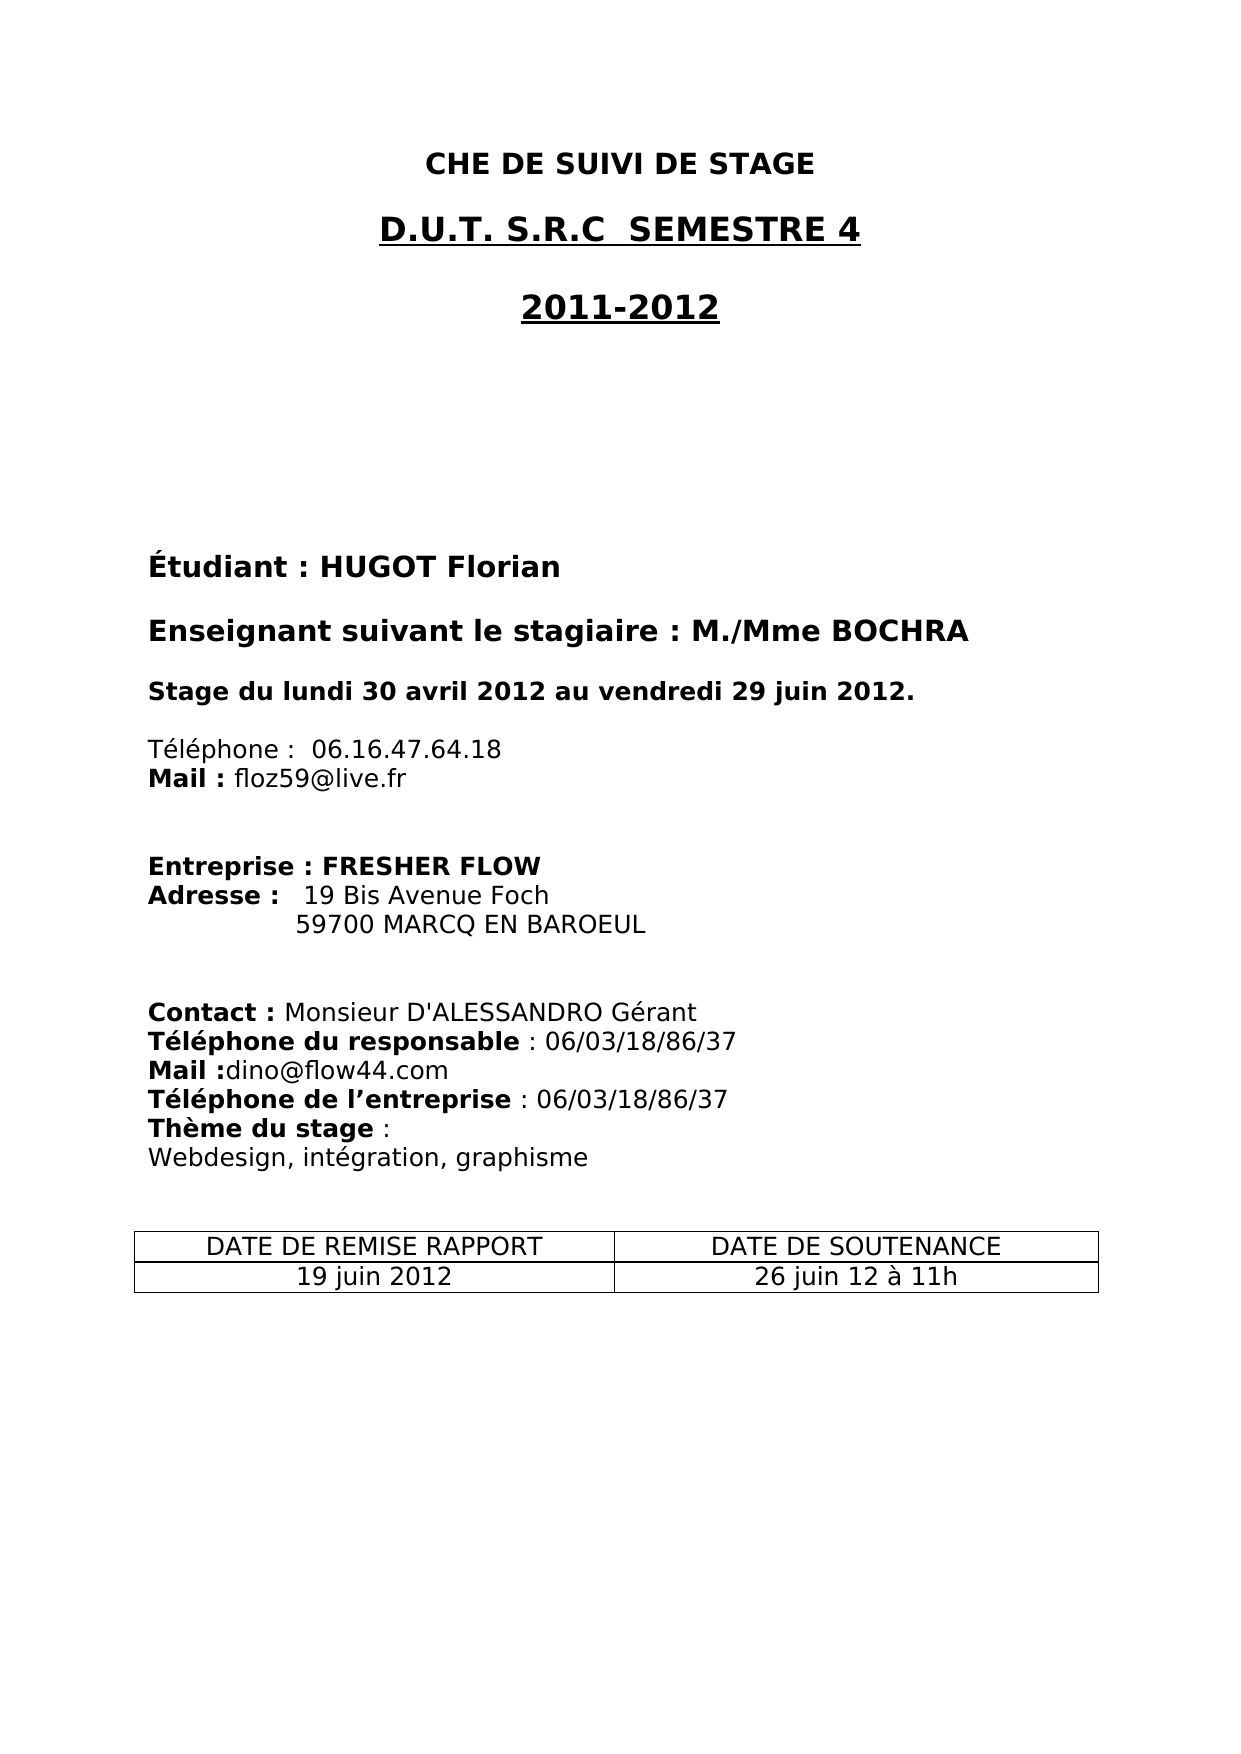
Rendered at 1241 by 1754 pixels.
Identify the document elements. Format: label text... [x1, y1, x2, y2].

text Téléphone de l’entreprise : 06/03/18/86/37 [148, 1085, 1093, 1114]
table_cell 26 juin 12 à 11h [615, 1263, 1098, 1292]
text CHE DE SUIVI DE STAGE [148, 148, 1093, 182]
text 59700 MARCQ EN BAROEUL [148, 910, 1093, 939]
text Étudiant : HUGOT Florian [148, 551, 1093, 585]
text Stage du lundi 30 avril 2012 au vendredi 29 juin 2012. [148, 677, 1093, 706]
text Téléphone du responsable : 06/03/18/86/37 [148, 1027, 1093, 1056]
table_header DATE DE SOUTENANCE [615, 1232, 1098, 1261]
text D.U.T. S.R.C SEMESTRE 4 [148, 211, 1093, 249]
text Téléphone : 06.16.47.64.18 [148, 735, 1093, 764]
table_cell 19 juin 2012 [135, 1263, 614, 1292]
text 2011-2012 [148, 288, 1093, 327]
text Mail : floz59@live.fr [148, 764, 1093, 794]
text Contact : Monsieur D'ALESSANDRO Gérant [148, 998, 1093, 1027]
text Mail :dino@flow44.com [148, 1056, 1093, 1085]
text Thème du stage : [148, 1114, 1093, 1144]
text Adresse : 19 Bis Avenue Foch [148, 881, 1093, 910]
table_header DATE DE REMISE RAPPORT [135, 1232, 614, 1261]
text Enseignant suivant le stagiaire : M./Mme BOCHRA [148, 614, 1093, 648]
text Entreprise : FRESHER FLOW [148, 852, 1093, 881]
text Webdesign, intégration, graphisme [148, 1144, 1093, 1173]
